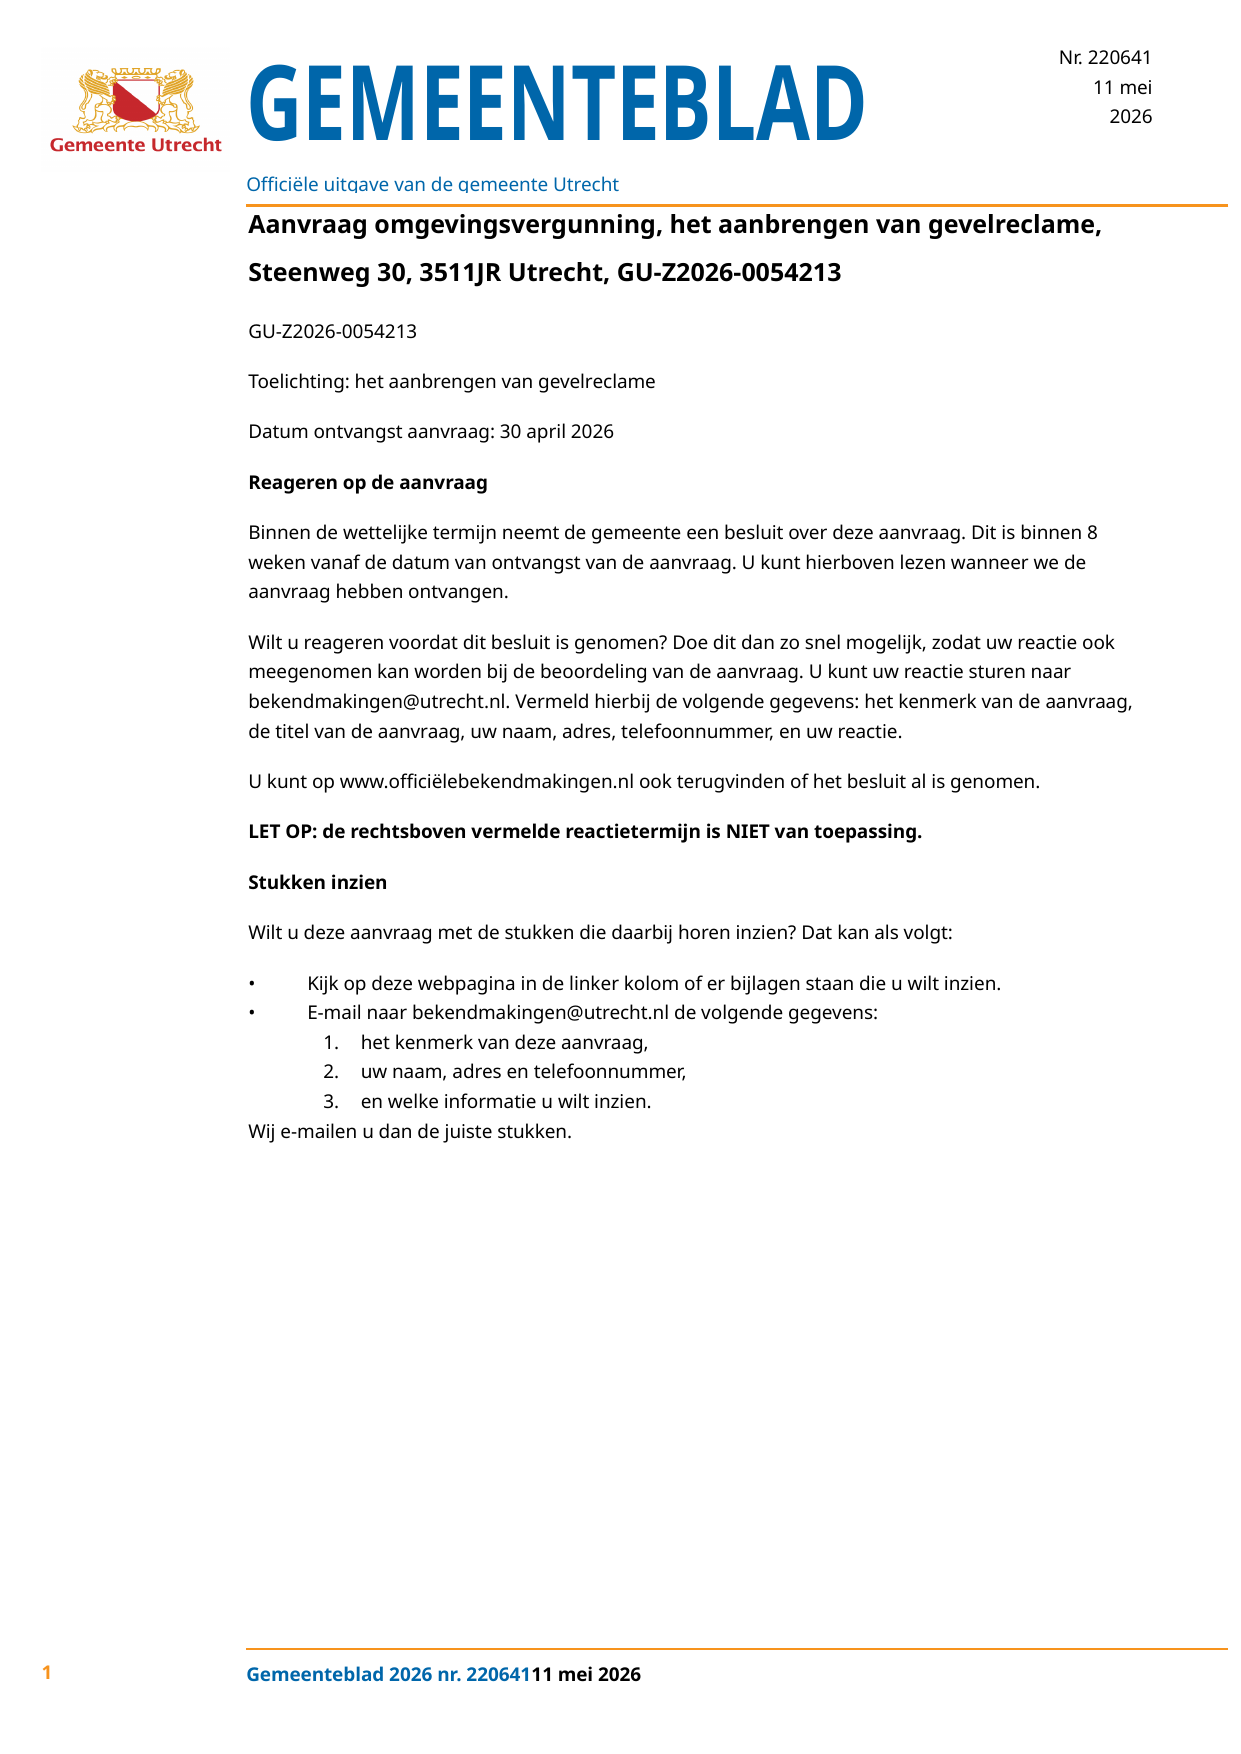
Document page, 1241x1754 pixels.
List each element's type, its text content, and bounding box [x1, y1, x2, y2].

list uw naam, adres en telefoonnummer, [323, 1059, 1152, 1084]
list en welke informatie u wilt inzien. [323, 1088, 1152, 1114]
picture [41, 47, 231, 172]
text Wij e-mailen u dan de juiste stukken. [248, 1118, 1152, 1144]
text Wilt u reageren voordat dit besluit is genomen? Doe dit dan zo snel mogelijk, zodat uw reactie ook meegenomen kan worden bij de beoordeling van de aanvraag. U kunt uw reactie sturen naar bekendmakingen@utrecht.nl. Vermeld hierbij de volgende gegevens: het kenmerk van de aanvraag, de titel van de aanvraag, uw naam, adres, telefoonnummer, en uw reactie. [248, 629, 1152, 744]
text Wilt u deze aanvraag met de stukken die daarbij horen inzien? Dat kan als volgt: [248, 919, 1152, 945]
text LET OP: de rechtsboven vermelde reactietermijn is NIET van toepassing. [248, 819, 1152, 844]
text Stukken inzien [248, 869, 1152, 895]
text Binnen de wettelijke termijn neemt de gemeente een besluit over deze aanvraag. Dit is binnen 8 weken vanaf de datum van ontvangst van de aanvraag. U kunt hierboven lezen wanneer we de aanvraag hebben ontvangen. [248, 519, 1152, 604]
text Toelichting: het aanbrengen van gevelreclame [248, 368, 1152, 394]
list Kijk op deze webpagina in de linker kolom of er bijlagen staan die u wilt inzien. [248, 970, 1152, 996]
text Datum ontvangst aanvraag: 30 april 2026 [248, 419, 1152, 444]
list E-mail naar bekendmakingen@utrecht.nl de volgende gegevens: [248, 999, 1152, 1025]
text Aanvraag omgevingsvergunning, het aanbrengen van gevelreclame, Steenweg 30, 3511JR Utrecht, GU-Z2026-0054213 [248, 207, 1152, 288]
text GU-Z2026-0054213 [248, 318, 1152, 344]
text U kunt op www.officiëlebekendmakingen.nl ook terugvinden of het besluit al is genomen. [248, 768, 1152, 794]
list het kenmerk van deze aanvraag, [323, 1029, 1152, 1055]
text Reageren op de aanvraag [248, 469, 1152, 495]
